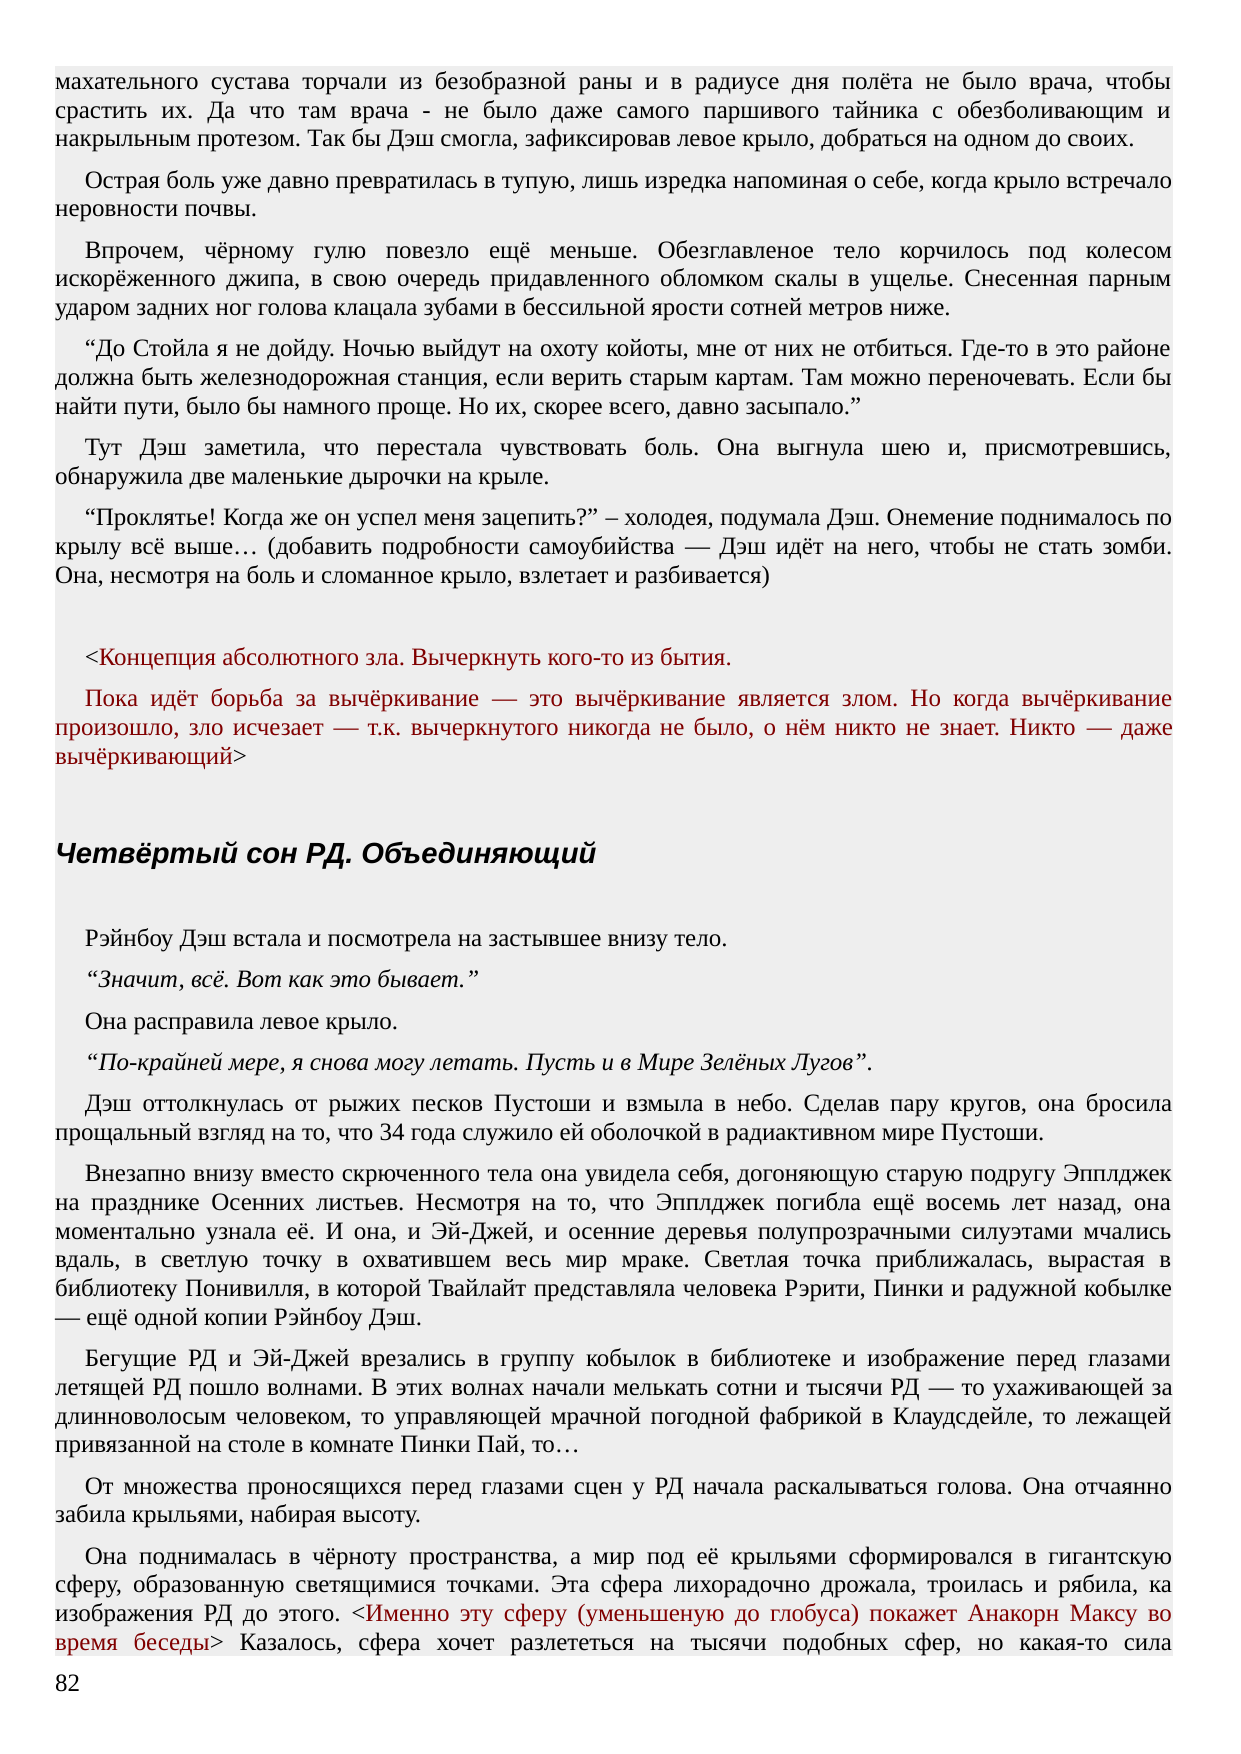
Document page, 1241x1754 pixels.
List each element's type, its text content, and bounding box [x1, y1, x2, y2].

text “Значит, всё. Вот как это бывает.” [55, 964, 1173, 993]
text махательного сустава торчали из безобразной раны и в радиусе дня полёта не было врача, чтобы срастить их. Да что там врача - не было даже самого паршивого тайника с обезболивающим и накрыльным протезом. Так бы Дэш смогла, зафиксировав левое крыло, добраться на одном до своих. [55, 66, 1173, 152]
text Острая боль уже давно превратилась в тупую, лишь изредка напоминая о себе, когда крыло встречало неровности почвы. [55, 165, 1173, 222]
text “До Стойла я не дойду. Ночью выйдут на охоту койоты, мне от них не отбиться. Где-то в это районе должна быть железнодорожная станция, если верить старым картам. Там можно переночевать. Если бы найти пути, было бы намного проще. Но их, скорее всего, давно засыпало.” [55, 333, 1173, 420]
text Дэш оттолкнулась от рыжих песков Пустоши и взмыла в небо. Сделав пару кругов, она бросила прощальный взгляд на то, что 34 года служило ей оболочкой в радиактивном мире Пустоши. [55, 1088, 1173, 1146]
text Тут Дэш заметила, что перестала чувствовать боль. Она выгнула шею и, присмотревшись, обнаружила две маленькие дырочки на крыле. [55, 432, 1173, 490]
text Впрочем, чёрному гулю повезло ещё меньше. Обезглавленое тело корчилось под колесом искорёженного джипа, в свою очередь придавленного обломком скалы в ущелье. Снесенная парным ударом задних ног голова клацала зубами в бессильной ярости сотней метров ниже. [55, 235, 1173, 321]
text Внезапно внизу вместо скрюченного тела она увидела себя, догоняющую старую подругу Эпплджек на празднике Осенних листьев. Несмотря на то, что Эпплджек погибла ещё восемь лет назад, она моментально узнала её. И она, и Эй-Джей, и осенние деревья полупрозрачными силуэтами мчались вдаль, в светлую точку в охватившем весь мир мраке. Светлая точка приближалась, вырастая в библиотеку Понивилля, в которой Твайлайт представляла человека Рэрити, Пинки и радужной кобылке — ещё одной копии Рэйнбоу Дэш. [55, 1158, 1173, 1331]
text Бегущие РД и Эй-Джей врезались в группу кобылок в библиотеке и изображение перед глазами летящей РД пошло волнами. В этих волнах начали мелькать сотни и тысячи РД — то ухаживающей за длинноволосым человеком, то управляющей мрачной погодной фабрикой в Клаудсдейле, то лежащей привязанной на столе в комнате Пинки Пай, то… [55, 1343, 1173, 1458]
subtitle Четвёртый сон РД. Объединяющий [55, 836, 1173, 869]
text Рэйнбоу Дэш встала и посмотрела на застывшее внизу тело. [55, 923, 1173, 952]
text Пока идёт борьба за вычёркивание — это вычёркивание является злом. Но когда вычёркивание произошло, зло исчезает — т.к. вычеркнутого никогда не было, о нём никто не знает. Никто — даже вычёркивающий> [55, 683, 1173, 770]
text Она поднималась в чёрноту пространства, а мир под её крыльями сформировался в гигантскую сферу, образованную светящимися точками. Эта сфера лихорадочно дрожала, троилась и рябила, ка изображения РД до этого. <Именно эту сферу (уменьшеную до глобуса) покажет Анакорн Максу во время беседы> Казалось, сфера хочет разлететься на тысячи подобных сфер, но какая-то сила [55, 1541, 1173, 1656]
text От множества проносящихся перед глазами сцен у РД начала раскалываться голова. Она отчаянно забила крыльями, набирая высоту. [55, 1471, 1173, 1528]
text Она расправила левое крыло. [55, 1006, 1173, 1034]
text <Концепция абсолютного зла. Вычеркнуть кого-то из бытия. [55, 642, 1173, 671]
text “Проклятье! Когда же он успел меня зацепить?” – холодея, подумала Дэш. Онемение поднималось по крылу всё выше… (добавить подробности самоубийства — Дэш идёт на него, чтобы не стать зомби. Она, несмотря на боль и сломанное крыло, взлетает и разбивается) [55, 502, 1173, 588]
text “По-крайней мере, я снова могу летать. Пусть и в Мире Зелёных Лугов”. [55, 1047, 1173, 1076]
